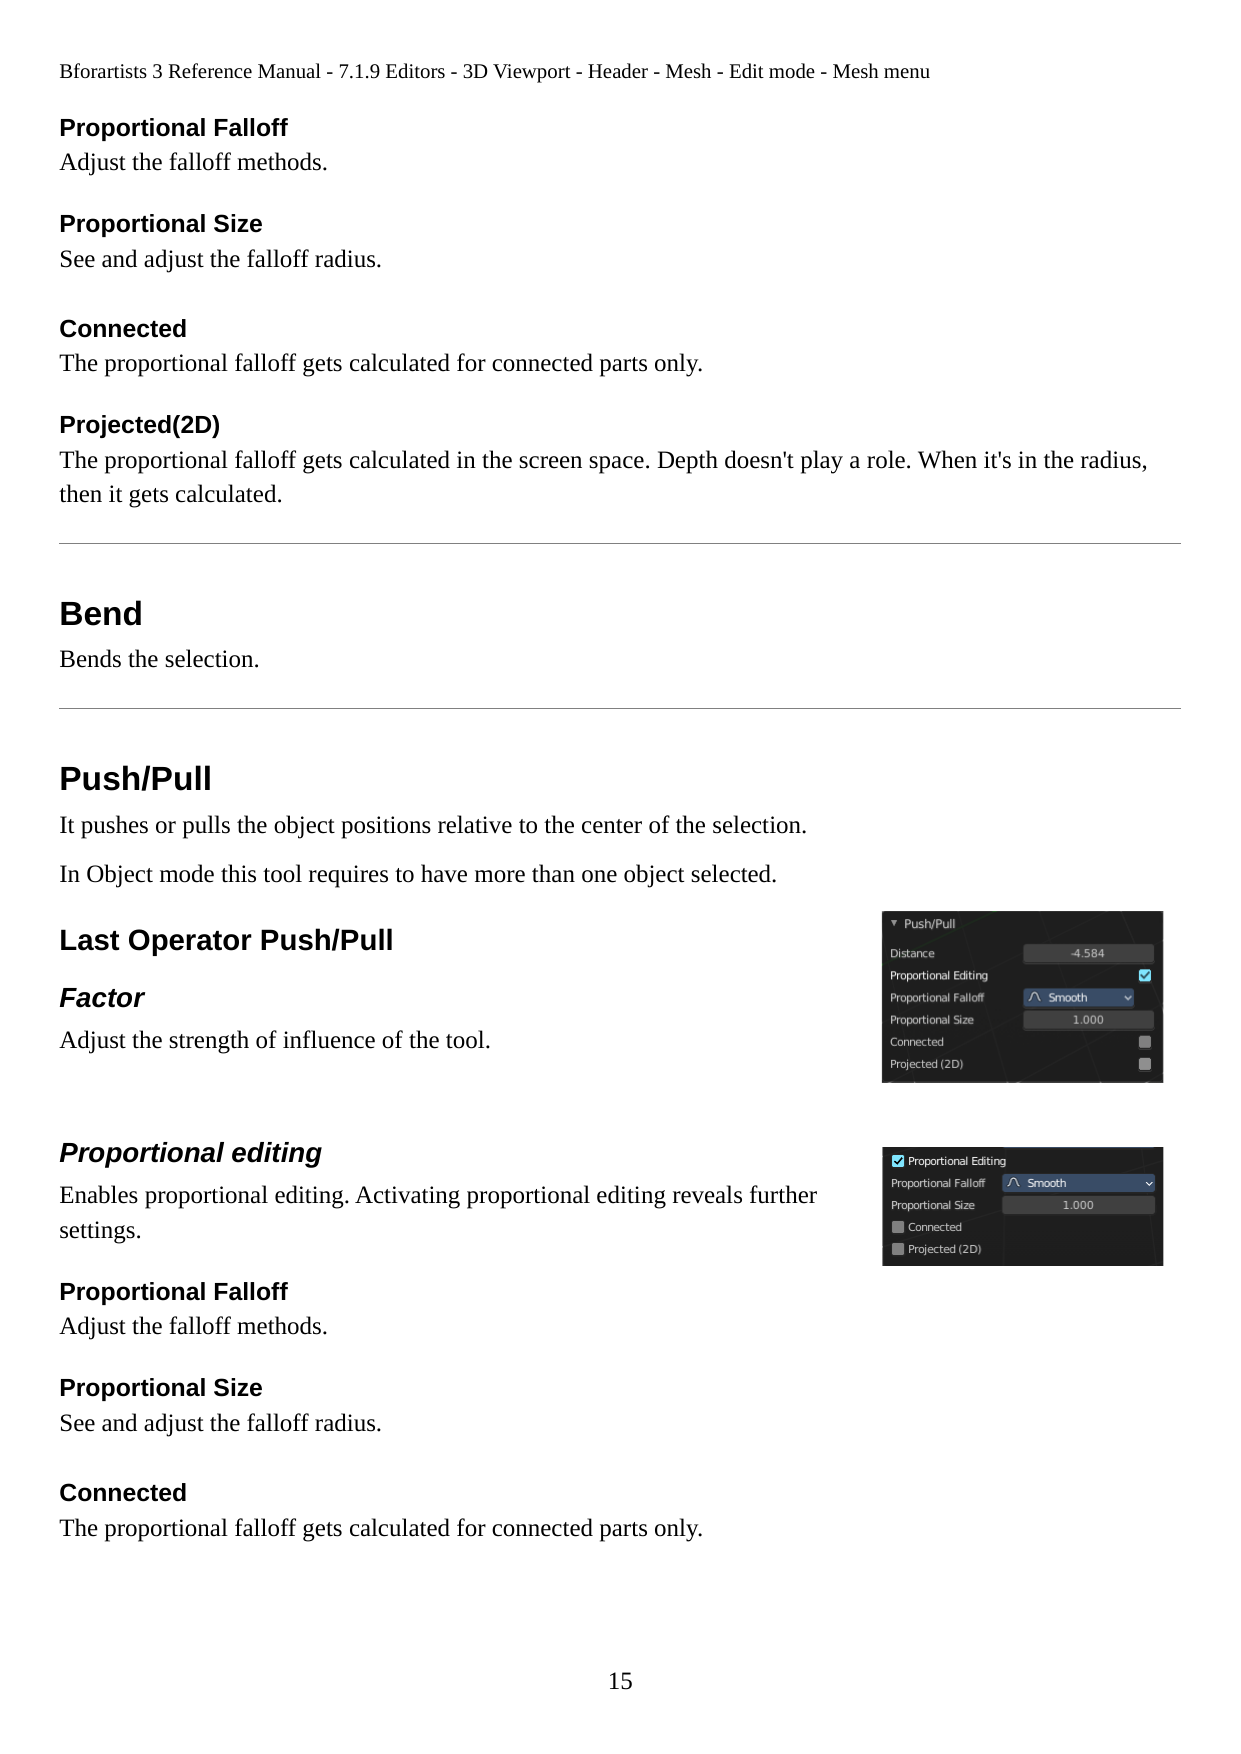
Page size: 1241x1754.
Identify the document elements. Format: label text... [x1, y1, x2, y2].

text Adjust the strength of influence of the tool. [59, 1026, 881, 1054]
text See and adjust the falloff radius. [59, 1408, 1181, 1437]
subtitle Projected(2D) [59, 410, 1181, 439]
subtitle Factor [59, 981, 881, 1013]
subtitle Last Operator Push/Pull [59, 922, 881, 956]
subtitle Proportional Size [59, 209, 1181, 237]
text The proportional falloff gets calculated in the screen space. Depth doesn't play a role. When it's in the radius, then it gets calculated. [59, 445, 1181, 508]
subtitle [1164, 922, 1181, 956]
subtitle Push/Pull [59, 759, 1181, 797]
text In Object mode this tool requires to have more than one object selected. [59, 859, 1181, 888]
subtitle Bend [59, 593, 1181, 632]
text Adjust the falloff methods. [59, 147, 1181, 176]
subtitle Proportional Size [59, 1373, 1181, 1402]
subtitle Proportional Falloff [59, 113, 1181, 141]
subtitle Connected [59, 314, 1181, 342]
text It pushes or pulls the object positions relative to the center of the selection. [59, 810, 1181, 838]
text The proportional falloff gets calculated for connected parts only. [59, 348, 1181, 377]
text The proportional falloff gets calculated for connected parts only. [59, 1513, 1181, 1541]
picture [882, 1147, 1164, 1266]
text Enables proportional editing. Activating proportional editing reveals further settings. [59, 1181, 882, 1244]
text See and adjust the falloff radius. [59, 244, 1181, 272]
subtitle Proportional Falloff [59, 1277, 1181, 1305]
text Adjust the falloff methods. [59, 1311, 1181, 1340]
subtitle Connected [59, 1478, 1181, 1506]
picture [881, 911, 1164, 1083]
subtitle [1164, 981, 1181, 1013]
subtitle Proportional editing [59, 1136, 1181, 1168]
text Bends the selection. [59, 644, 1181, 673]
